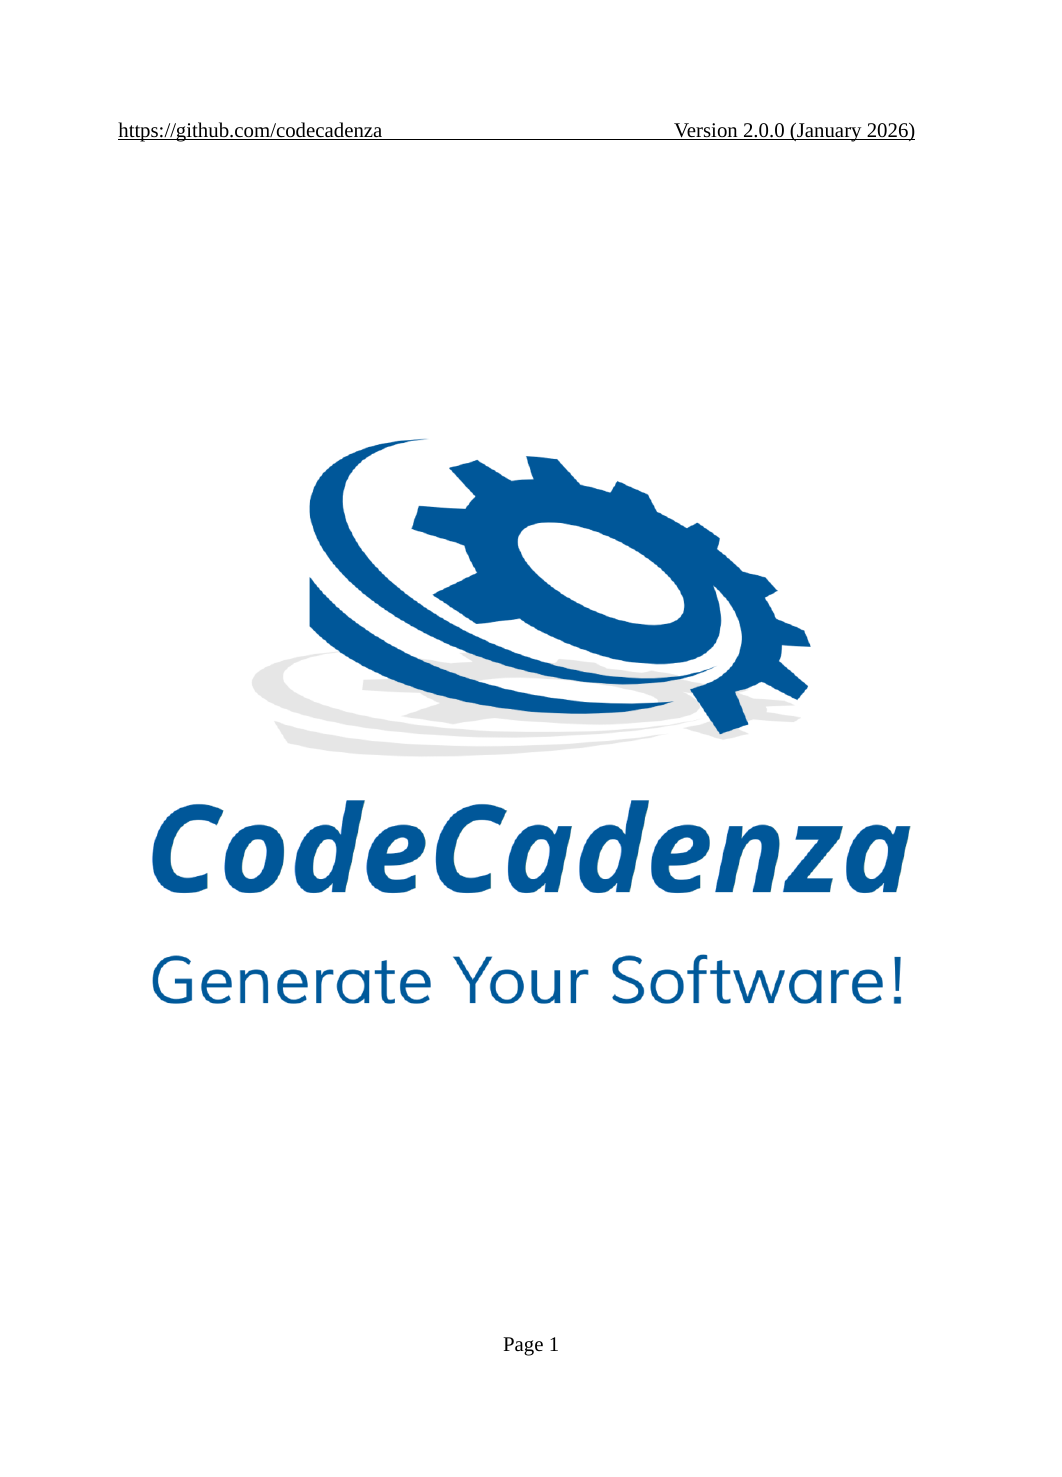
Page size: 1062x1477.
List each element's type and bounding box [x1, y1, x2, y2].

picture [118, 415, 944, 1033]
